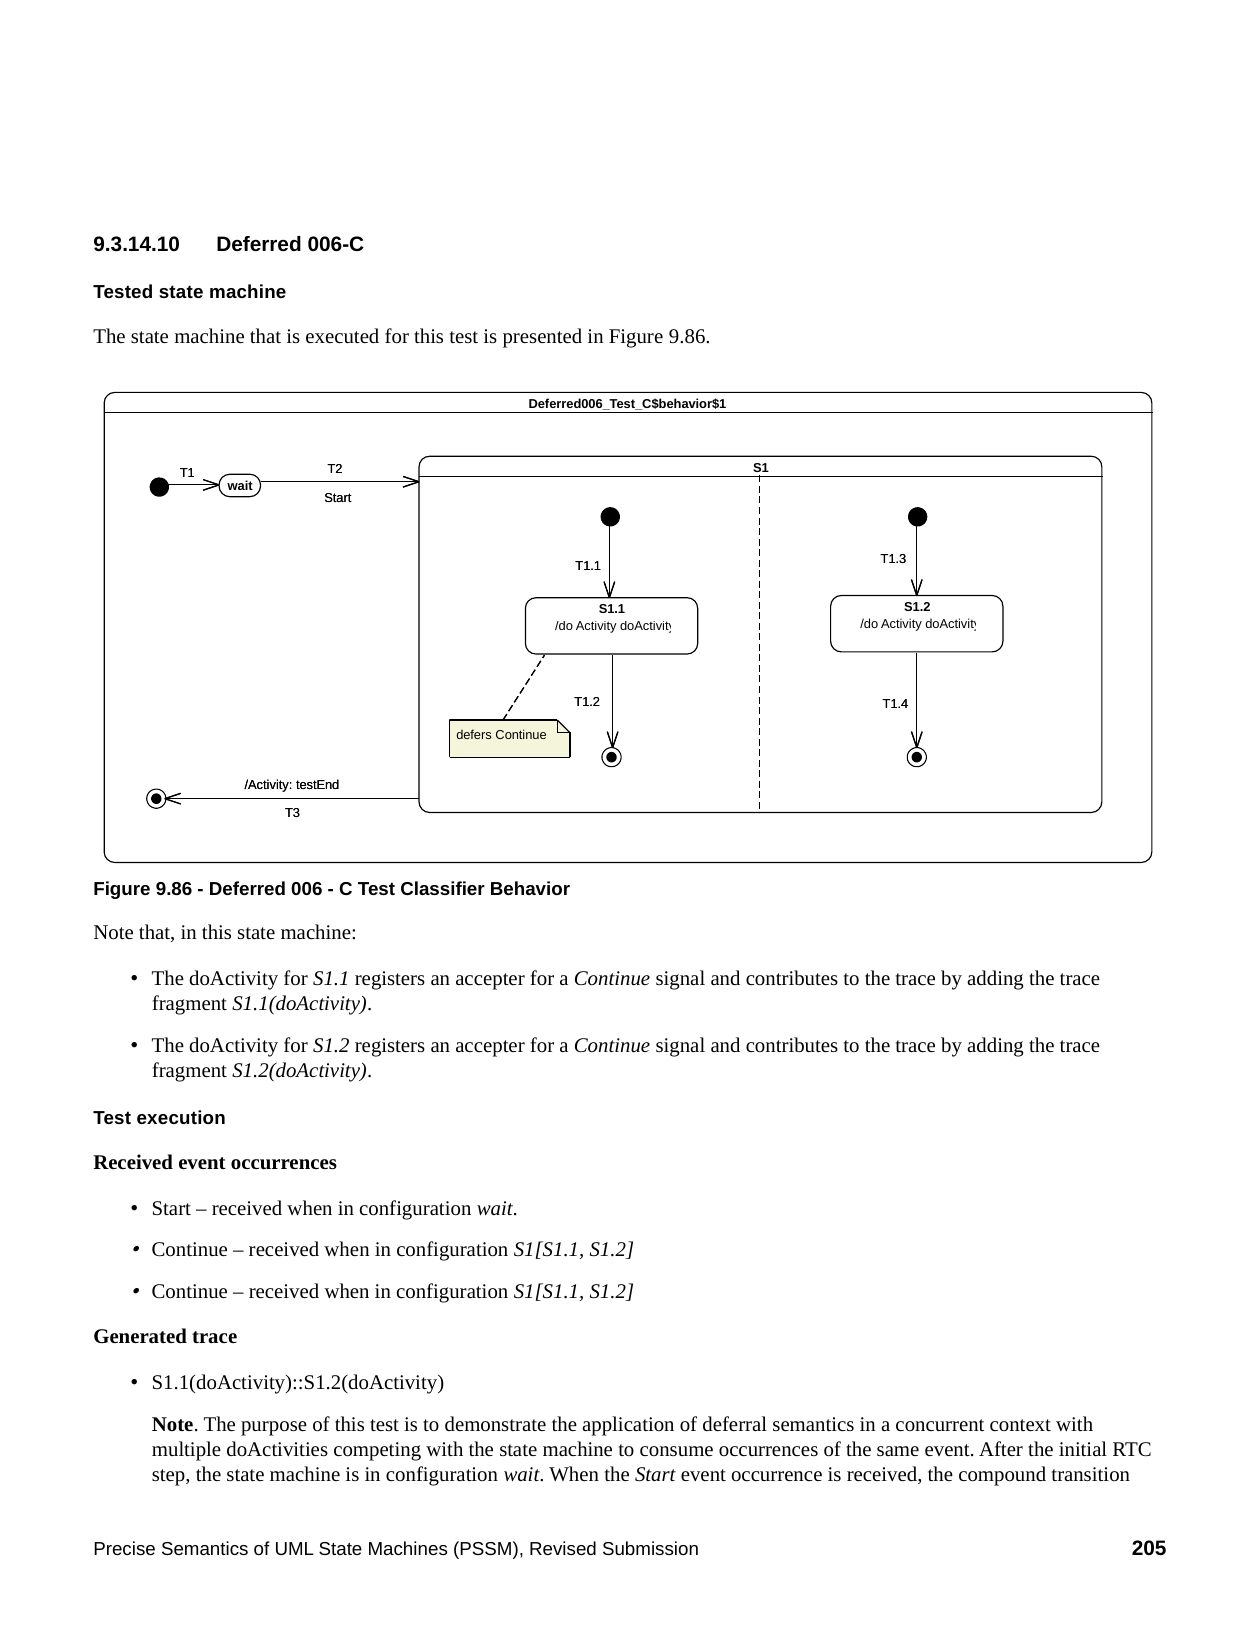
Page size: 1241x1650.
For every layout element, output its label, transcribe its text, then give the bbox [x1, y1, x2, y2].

list The doActivity for S1.2 registers an accepter for a Continue signal and contributes to the trace by adding the trace fragment S1.2(doActivity). [131, 1032, 1164, 1082]
list Start – received when in configuration wait. [131, 1195, 1164, 1220]
subtitle Deferred 006-C [93, 231, 1164, 256]
list Continue – received when in configuration S1[S1.1, S1.2] [131, 1278, 1164, 1303]
text Note that, in this state machine: [93, 899, 1164, 944]
text Received event occurrences [93, 1150, 1164, 1174]
text [93, 369, 1164, 381]
list S1.1(doActivity)::S1.2(doActivity) [131, 1369, 1164, 1394]
text Figure 9.86 - Deferred 006 - C Test Classifier Behavior [93, 381, 1164, 899]
list Continue – received when in configuration S1[S1.1, S1.2] [131, 1236, 1164, 1261]
subtitle Tested state machine [93, 281, 1164, 303]
subtitle Test execution [93, 1107, 1164, 1129]
text The state machine that is executed for this test is presented in Figure 9.86. [93, 324, 1164, 348]
list Note. The purpose of this test is to demonstrate the application of deferral semantics in a concurrent context with multiple doActivities competing with the state machine to consume occurrences of the same event. After the initial RTC step, the state machine is in configuration wait. When the Start event occurrence is received, the compound transition [131, 1411, 1164, 1486]
list The doActivity for S1.1 registers an accepter for a Continue signal and contributes to the trace by adding the trace fragment S1.1(doActivity). [131, 965, 1164, 1015]
text Generated trace [93, 1324, 1164, 1348]
